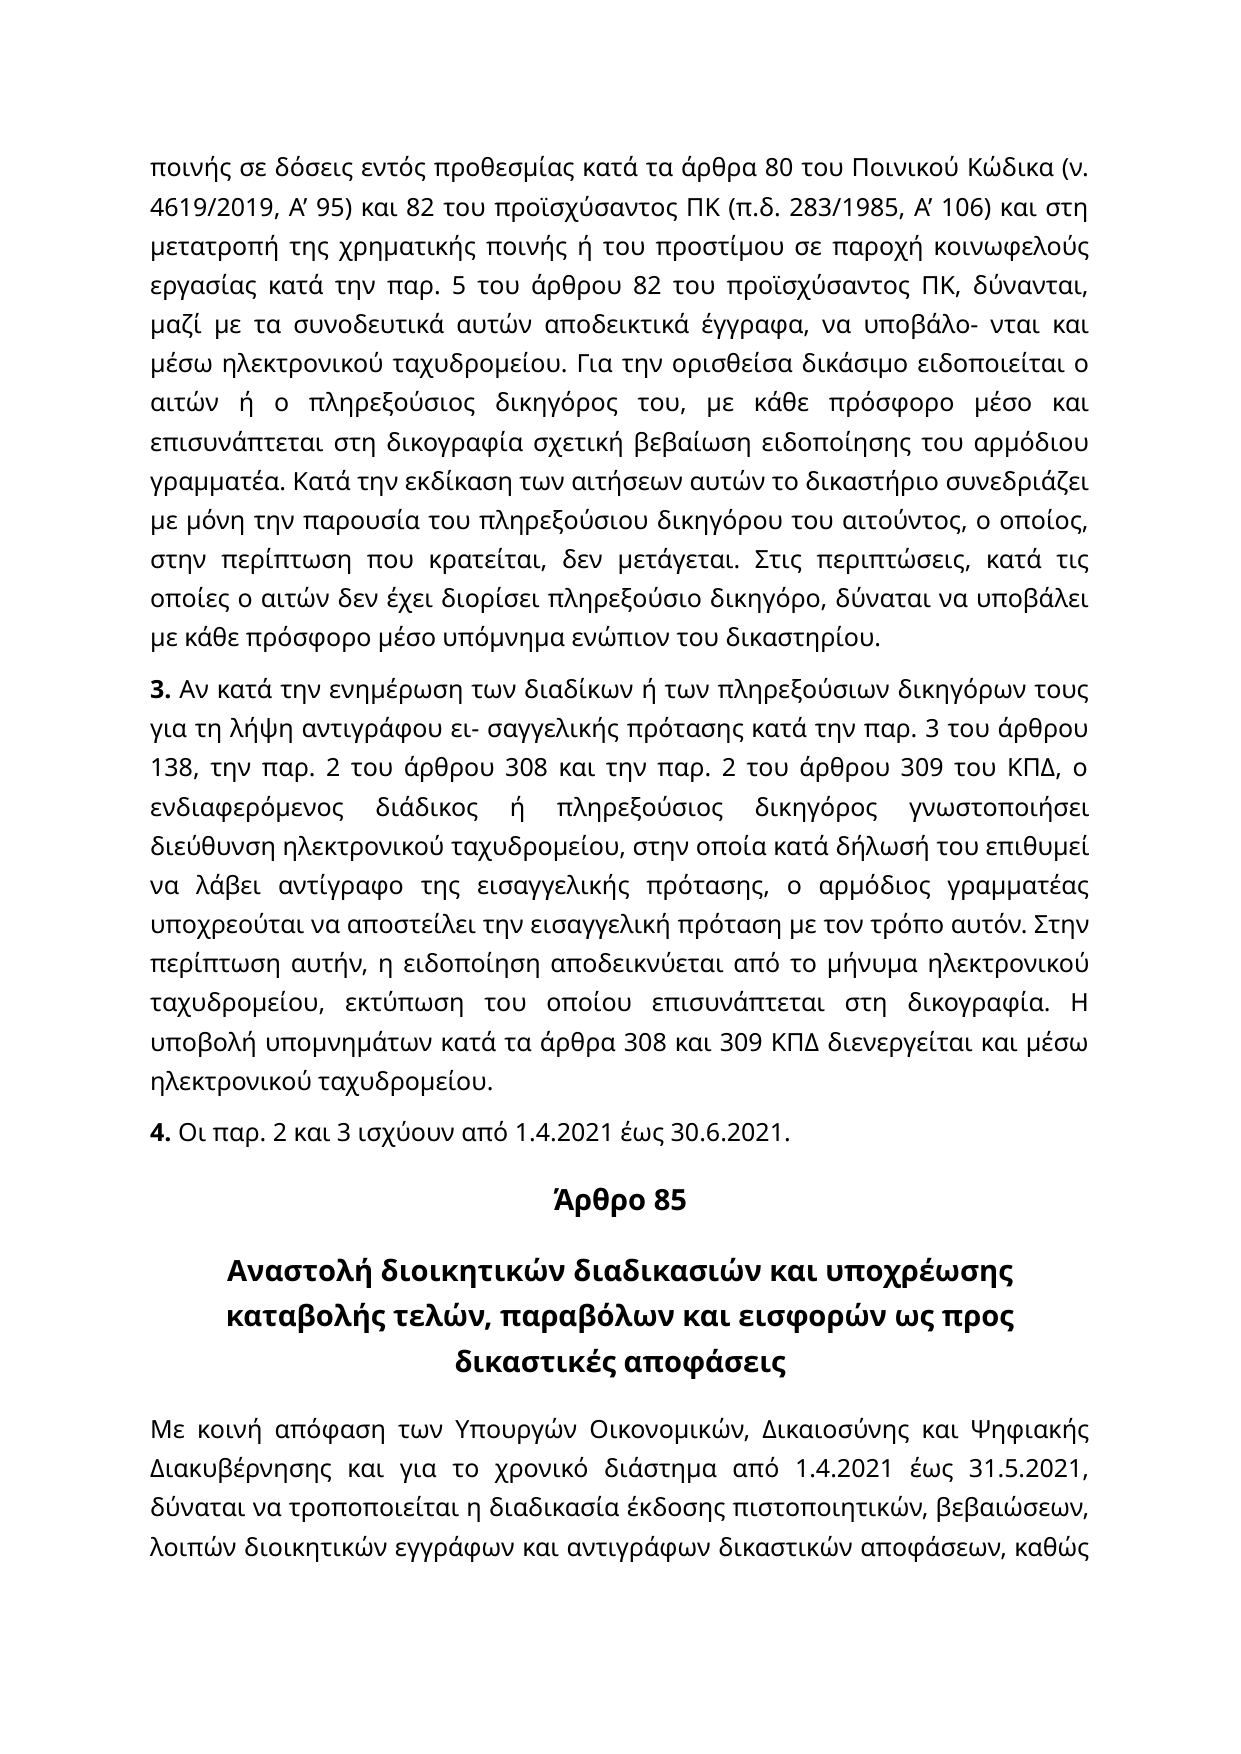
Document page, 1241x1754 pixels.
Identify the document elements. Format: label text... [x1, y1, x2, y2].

subtitle Αναστολή διοικητικών διαδικασιών και υποχρέωσης καταβολής τελών, παραβόλων και εισφορών ως προς δικαστικές αποφάσεις [150, 1250, 1090, 1381]
subtitle Άρθρο 85 [150, 1179, 1090, 1219]
text 4. Οι παρ. 2 και 3 ισχύουν από 1.4.2021 έως 30.6.2021. [150, 1115, 1090, 1149]
text Με κοινή απόφαση των Υπουργών Οικονομικών, Δικαιοσύνης και Ψηφιακής Διακυβέρνησης και για το χρονικό διάστημα από 1.4.2021 έως 31.5.2021, δύναται να τροποποιείται η διαδικασία έκδοσης πιστοποιητικών, βεβαιώσεων, λοιπών διοικητικών εγγράφων και αντιγράφων δικαστικών αποφάσεων, καθώς [150, 1412, 1090, 1563]
text 3. Αν κατά την ενημέρωση των διαδίκων ή των πληρεξούσιων δικηγόρων τους για τη λήψη αντιγράφου ει- σαγγελικής πρότασης κατά την παρ. 3 του άρθρου 138, την παρ. 2 του άρθρου 308 και την παρ. 2 του άρθρου 309 του ΚΠΔ, ο ενδιαφερόμενος διάδικος ή πληρεξούσιος δικηγόρος γνωστοποιήσει διεύθυνση ηλεκτρονικού ταχυδρομείου, στην οποία κατά δήλωσή του επιθυμεί να λάβει αντίγραφο της εισαγγελικής πρότασης, ο αρμόδιος γραμματέας υποχρεούται να αποστείλει την εισαγγελική πρόταση με τον τρόπο αυτόν. Στην περίπτωση αυτήν, η ειδοποίηση αποδεικνύεται από το μήνυμα ηλεκτρονικού ταχυδρομείου, εκτύπωση του οποίου επισυνάπτεται στη δικογραφία. Η υποβολή υπομνημάτων κατά τα άρθρα 308 και 309 ΚΠΔ διενεργείται και μέσω ηλεκτρονικού ταχυδρομείου. [150, 672, 1090, 1097]
text ποινής σε δόσεις εντός προθεσμίας κατά τα άρθρα 80 του Ποινικού Κώδικα (ν. 4619/2019, Α’ 95) και 82 του προϊσχύσαντος ΠΚ (π.δ. 283/1985, Α’ 106) και στη μετατροπή της χρηματικής ποινής ή του προστίμου σε παροχή κοινωφελούς εργασίας κατά την παρ. 5 του άρθρου 82 του προϊσχύσαντος ΠΚ, δύνανται, μαζί με τα συνοδευτικά αυτών αποδεικτικά έγγραφα, να υποβάλο- νται και μέσω ηλεκτρονικού ταχυδρομείου. Για την ορισθείσα δικάσιμο ειδοποιείται ο αιτών ή ο πληρεξούσιος δικηγόρος του, με κάθε πρόσφορο μέσο και επισυνάπτεται στη δικογραφία σχετική βεβαίωση ειδοποίησης του αρμόδιου γραμματέα. Κατά την εκδίκαση των αιτήσεων αυτών το δικαστήριο συνεδριάζει με μόνη την παρουσία του πληρεξούσιου δικηγόρου του αιτούντος, ο οποίος, στην περίπτωση που κρατείται, δεν μετάγεται. Στις περιπτώσεις, κατά τις οποίες ο αιτών δεν έχει διορίσει πληρεξούσιο δικηγόρο, δύναται να υποβάλει με κάθε πρόσφορο μέσο υπόμνημα ενώπιον του δικαστηρίου. [150, 150, 1090, 654]
